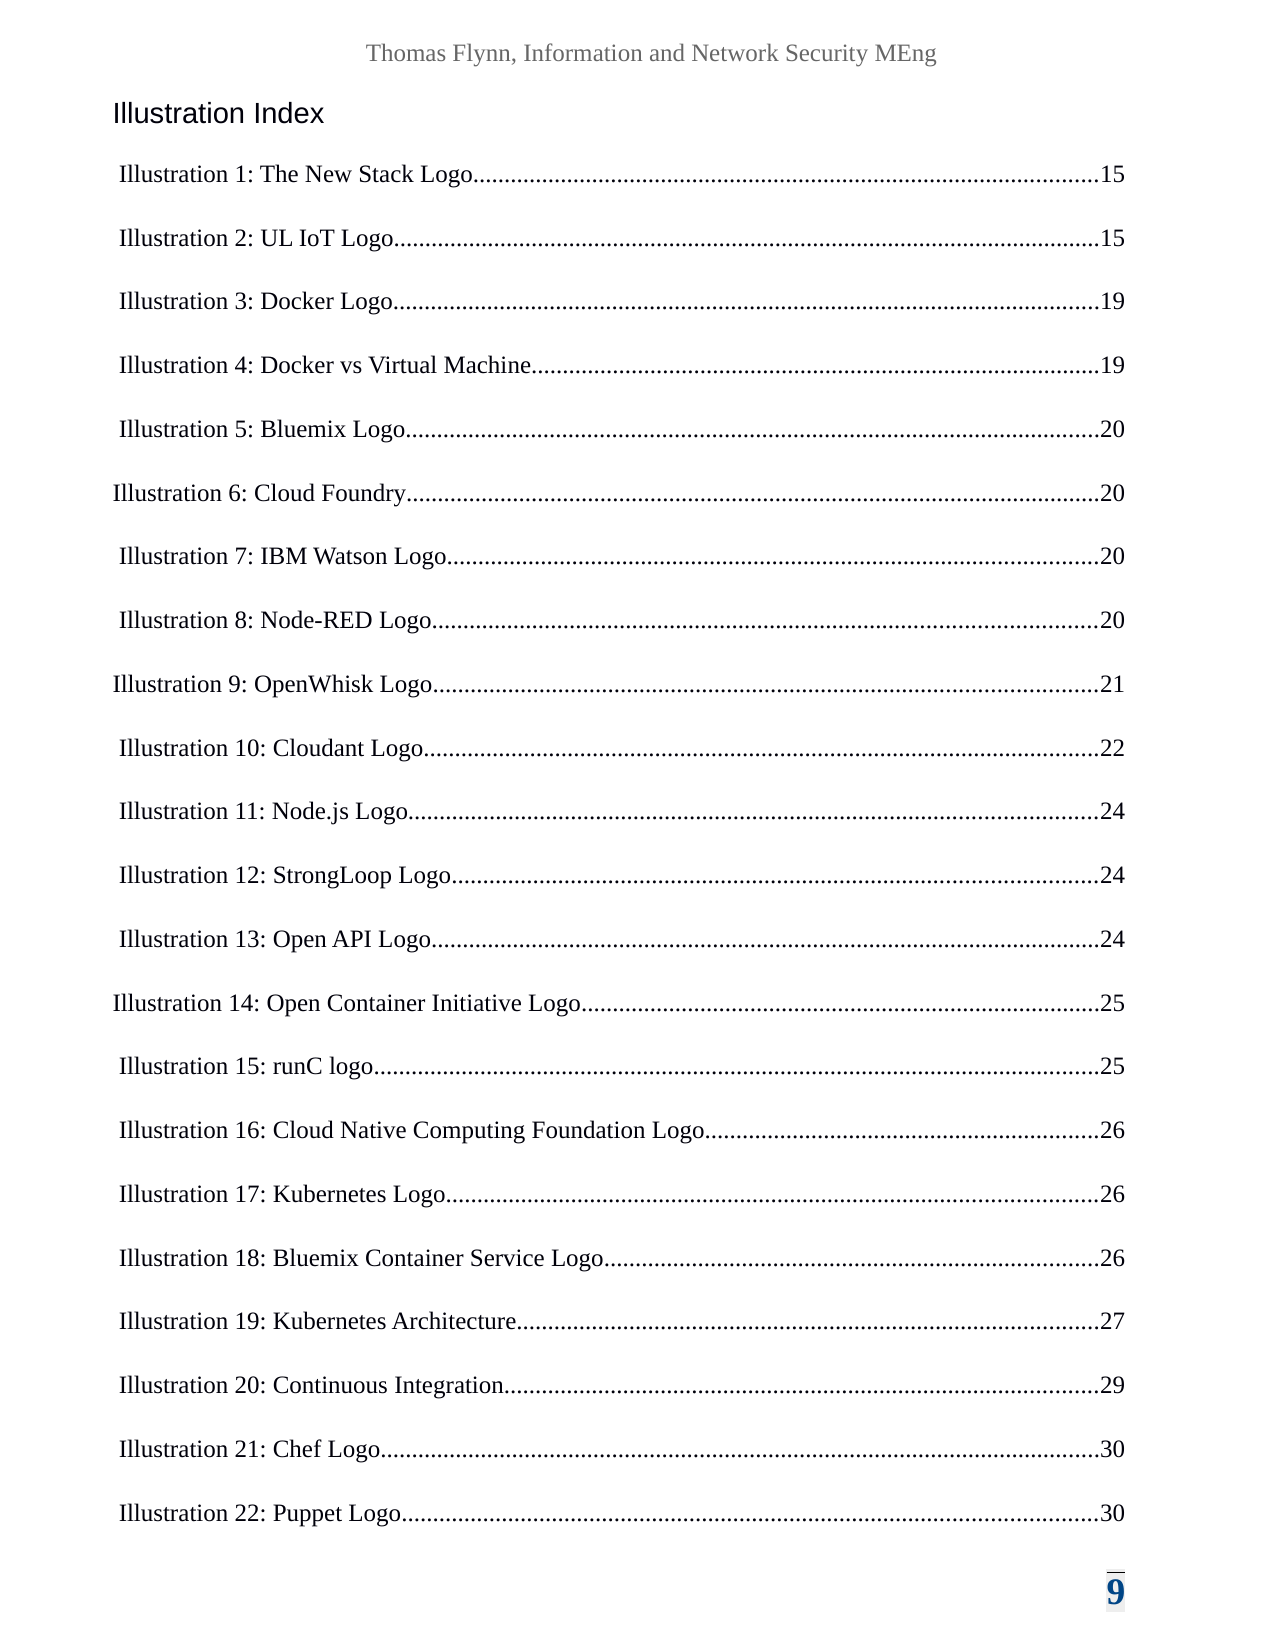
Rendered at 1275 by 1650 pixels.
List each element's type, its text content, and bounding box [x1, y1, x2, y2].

text Illustration 20: Continuous Integration 29 [112, 1370, 1125, 1399]
text Illustration 5: Bluemix Logo 20 [112, 414, 1125, 443]
text Illustration 14: Open Container Initiative Logo 25 [112, 988, 1125, 1016]
text Illustration 8: Node-RED Logo 20 [112, 605, 1125, 634]
text Illustration 3: Docker Logo 19 [112, 286, 1125, 315]
text Illustration 2: UL IoT Logo 15 [112, 223, 1125, 251]
text Illustration 15: runC logo 25 [112, 1051, 1125, 1080]
text Illustration 6: Cloud Foundry 20 [112, 478, 1125, 506]
text Illustration 19: Kubernetes Architecture 27 [112, 1306, 1125, 1335]
text Illustration 16: Cloud Native Computing Foundation Logo 26 [112, 1115, 1125, 1144]
text Illustration 22: Puppet Logo 30 [112, 1498, 1125, 1526]
text Illustration 4: Docker vs Virtual Machine 19 [112, 350, 1125, 379]
text Illustration 17: Kubernetes Logo 26 [112, 1179, 1125, 1208]
text Illustration 7: IBM Watson Logo 20 [112, 541, 1125, 570]
text Illustration 21: Chef Logo 30 [112, 1434, 1125, 1463]
text Illustration 13: Open API Logo 24 [112, 924, 1125, 953]
text Illustration 1: The New Stack Logo 15 [112, 159, 1125, 188]
text Illustration 18: Bluemix Container Service Logo 26 [112, 1243, 1125, 1271]
text Illustration 10: Cloudant Logo 22 [112, 733, 1125, 761]
text Illustration 12: StrongLoop Logo 24 [112, 860, 1125, 889]
text Illustration 9: OpenWhisk Logo 21 [112, 669, 1125, 698]
subtitle Illustration Index [112, 96, 1125, 129]
text Illustration 11: Node.js Logo 24 [112, 796, 1125, 825]
